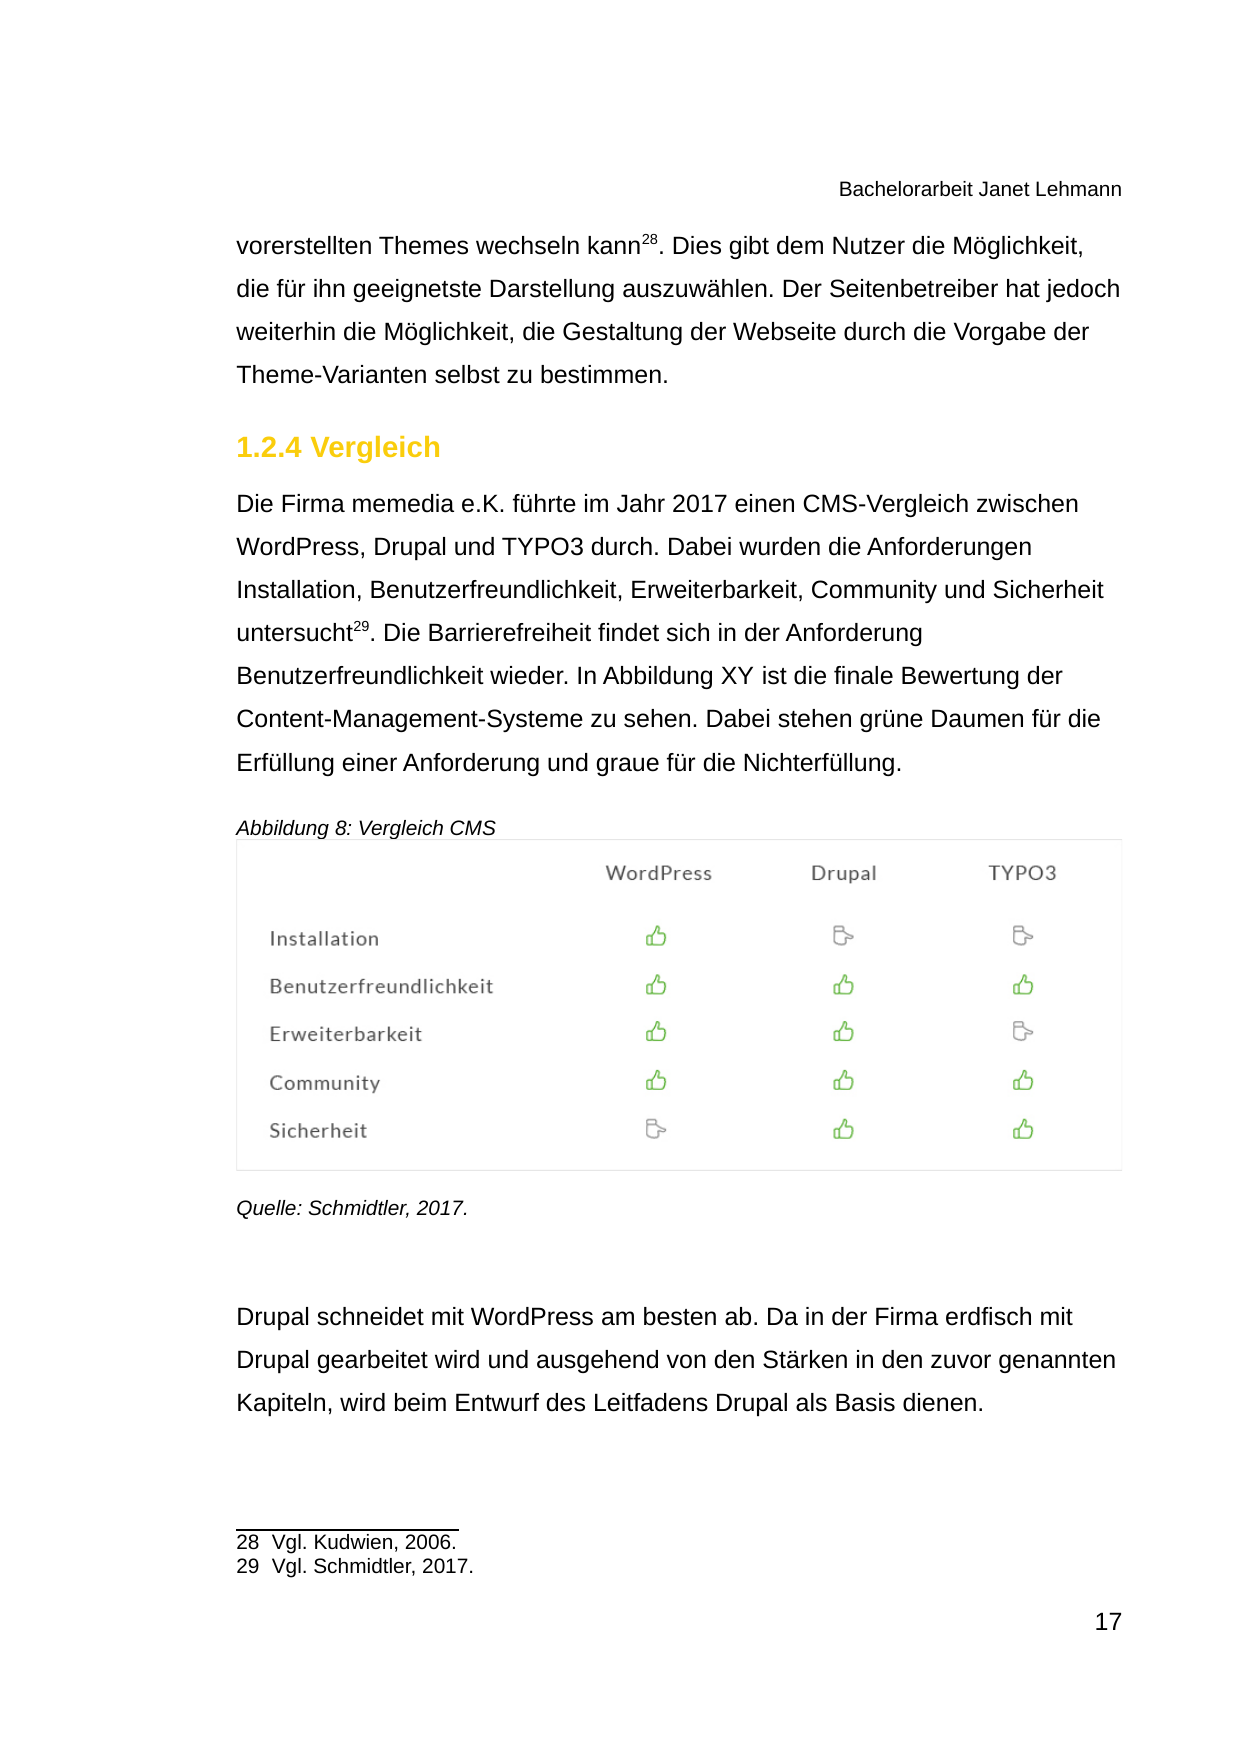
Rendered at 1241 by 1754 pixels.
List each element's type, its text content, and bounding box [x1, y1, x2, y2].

text Die Firma memedia e.K. führte im Jahr 2017 einen CMS-Vergleich zwischen WordPress, Drupal und TYPO3 durch. Dabei wurden die Anforderungen Installation, Benutzerfreundlichkeit, Erweiterbarkeit, Community und Sicherheit untersucht. Die Barrierefreiheit findet sich in der Anforderung Benutzerfreundlichkeit wieder. In Abbildung XY ist die finale Bewertung der Content-Management-Systeme zu sehen. Dabei stehen grüne Daumen für die Erfüllung einer Anforderung und graue für die Nichterfüllung. [236, 489, 1122, 776]
text Quelle: Schmidtler, 2017. [236, 1196, 1122, 1219]
text vorerstellten Themes wechseln kann. Dies gibt dem Nutzer die Möglichkeit, die für ihn geeignetste Darstellung auszuwählen. Der Seitenbetreiber hat jedoch weiterhin die Möglichkeit, die Gestaltung der Webseite durch die Vorgabe der Theme-Varianten selbst zu bestimmen. [236, 231, 1122, 389]
text Drupal schneidet mit WordPress am besten ab. Da in der Firma erdfisch mit Drupal gearbeitet wird und ausgehend von den Stärken in den zuvor genannten Kapiteln, wird beim Entwurf des Leitfadens Drupal als Basis dienen. [236, 1302, 1122, 1417]
text Vgl. Kudwien, 2006. [236, 1530, 1122, 1554]
subtitle Vergleich [236, 430, 1122, 464]
text Vgl. Schmidtler, 2017. [236, 1554, 1122, 1578]
picture [236, 839, 1123, 1171]
text Abbildung 8: Vergleich CMS [236, 816, 1122, 839]
